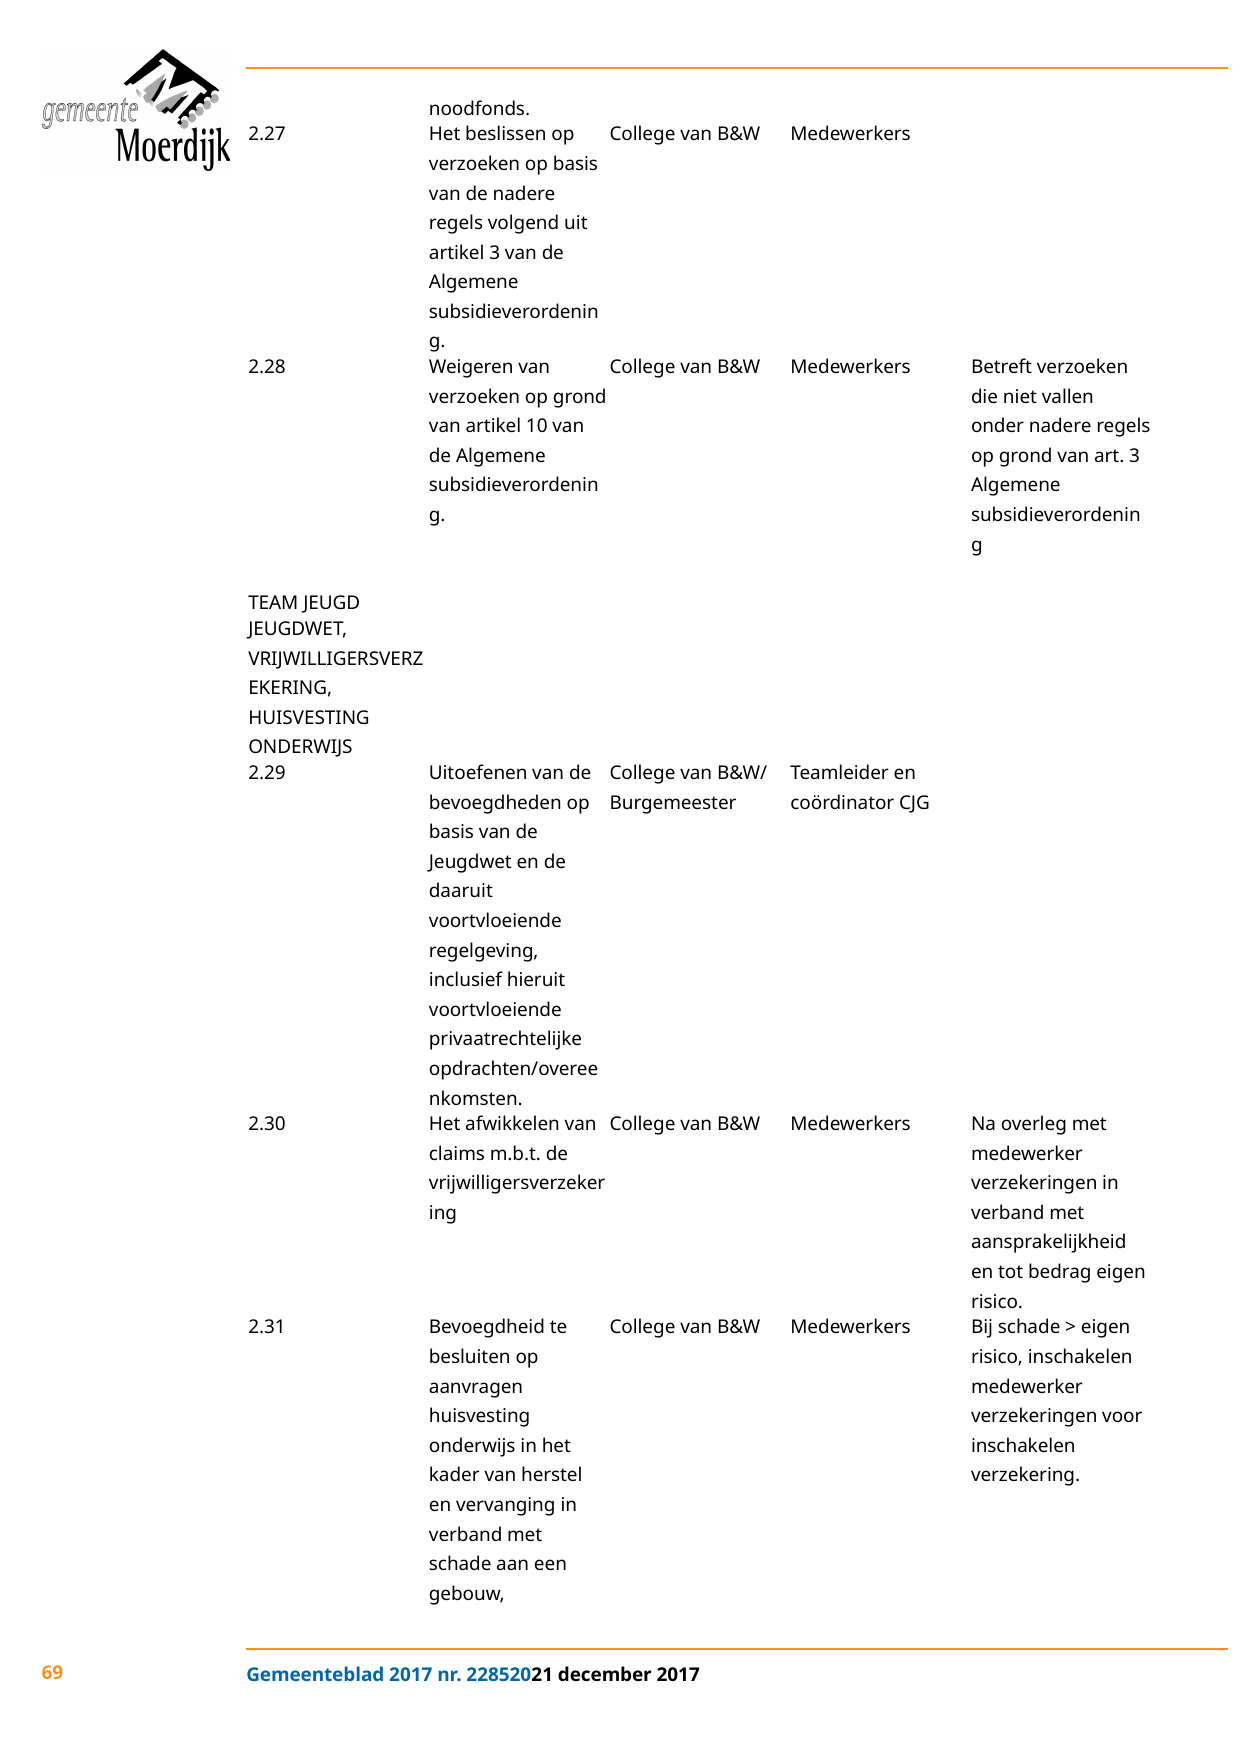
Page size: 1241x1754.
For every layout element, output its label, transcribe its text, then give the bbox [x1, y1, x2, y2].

table_cell Medewerkers [790, 353, 971, 557]
table_cell JEUGDWET, VRIJWILLIGERSVERZEKERING, HUISVESTING ONDERWIJS [248, 615, 429, 759]
table_cell Betreft verzoeken die niet vallen onder nadere regels op grond van art. 3 Algemene subsidieverordening [971, 353, 1152, 557]
table_cell 2.30 [248, 1110, 429, 1314]
picture [41, 47, 231, 172]
table_cell [971, 95, 1152, 121]
table_cell Het beslissen op verzoeken op basis van de nadere regels volgend uit artikel 3 van de Algemene subsidieverordening. [429, 121, 609, 353]
table_cell Teamleider en coördinator CJG [790, 759, 971, 1110]
table_cell [248, 95, 429, 121]
table_cell 2.27 [248, 121, 429, 353]
table_cell 2.31 [248, 1314, 429, 1606]
table_cell 2.29 [248, 759, 429, 1110]
table_cell College van B&W [609, 353, 790, 557]
table_cell Uitoefenen van de bevoegdheden op basis van de Jeugdwet en de daaruit voortvloeiende regelgeving, inclusief hieruit voortvloeiende privaatrechtelijke opdrachten/overeenkomsten. [429, 759, 609, 1110]
table_cell [971, 759, 1152, 1110]
table_cell Bevoegdheid te besluiten op aanvragen huisvesting onderwijs in het kader van herstel en vervanging in verband met schade aan een gebouw, [429, 1314, 609, 1606]
table_cell Het afwikkelen van claims m.b.t. de vrijwilligersverzekering [429, 1110, 609, 1314]
table_header TEAM JEUGD [248, 590, 429, 615]
table_cell Bij schade > eigen risico, inschakelen medewerker verzekeringen voor inschakelen verzekering. [971, 1314, 1152, 1606]
table_cell Medewerkers [790, 1314, 971, 1606]
table_cell College van B&W [609, 1314, 790, 1606]
table_cell Medewerkers [790, 1110, 971, 1314]
table_cell Na overleg met medewerker verzekeringen in verband met aansprakelijkheid en tot bedrag eigen risico. [971, 1110, 1152, 1314]
table_cell College van B&W [609, 121, 790, 353]
table_cell noodfonds. [429, 95, 609, 121]
table_cell Weigeren van verzoeken op grond van artikel 10 van de Algemene subsidieverordening. [429, 353, 609, 557]
table_cell Medewerkers [790, 121, 971, 353]
table_cell [609, 95, 790, 121]
table_cell College van B&W/ Burgemeester [609, 759, 790, 1110]
table_cell 2.28 [248, 353, 429, 557]
table_cell [790, 95, 971, 121]
table_cell [971, 121, 1152, 353]
table_cell College van B&W [609, 1110, 790, 1314]
